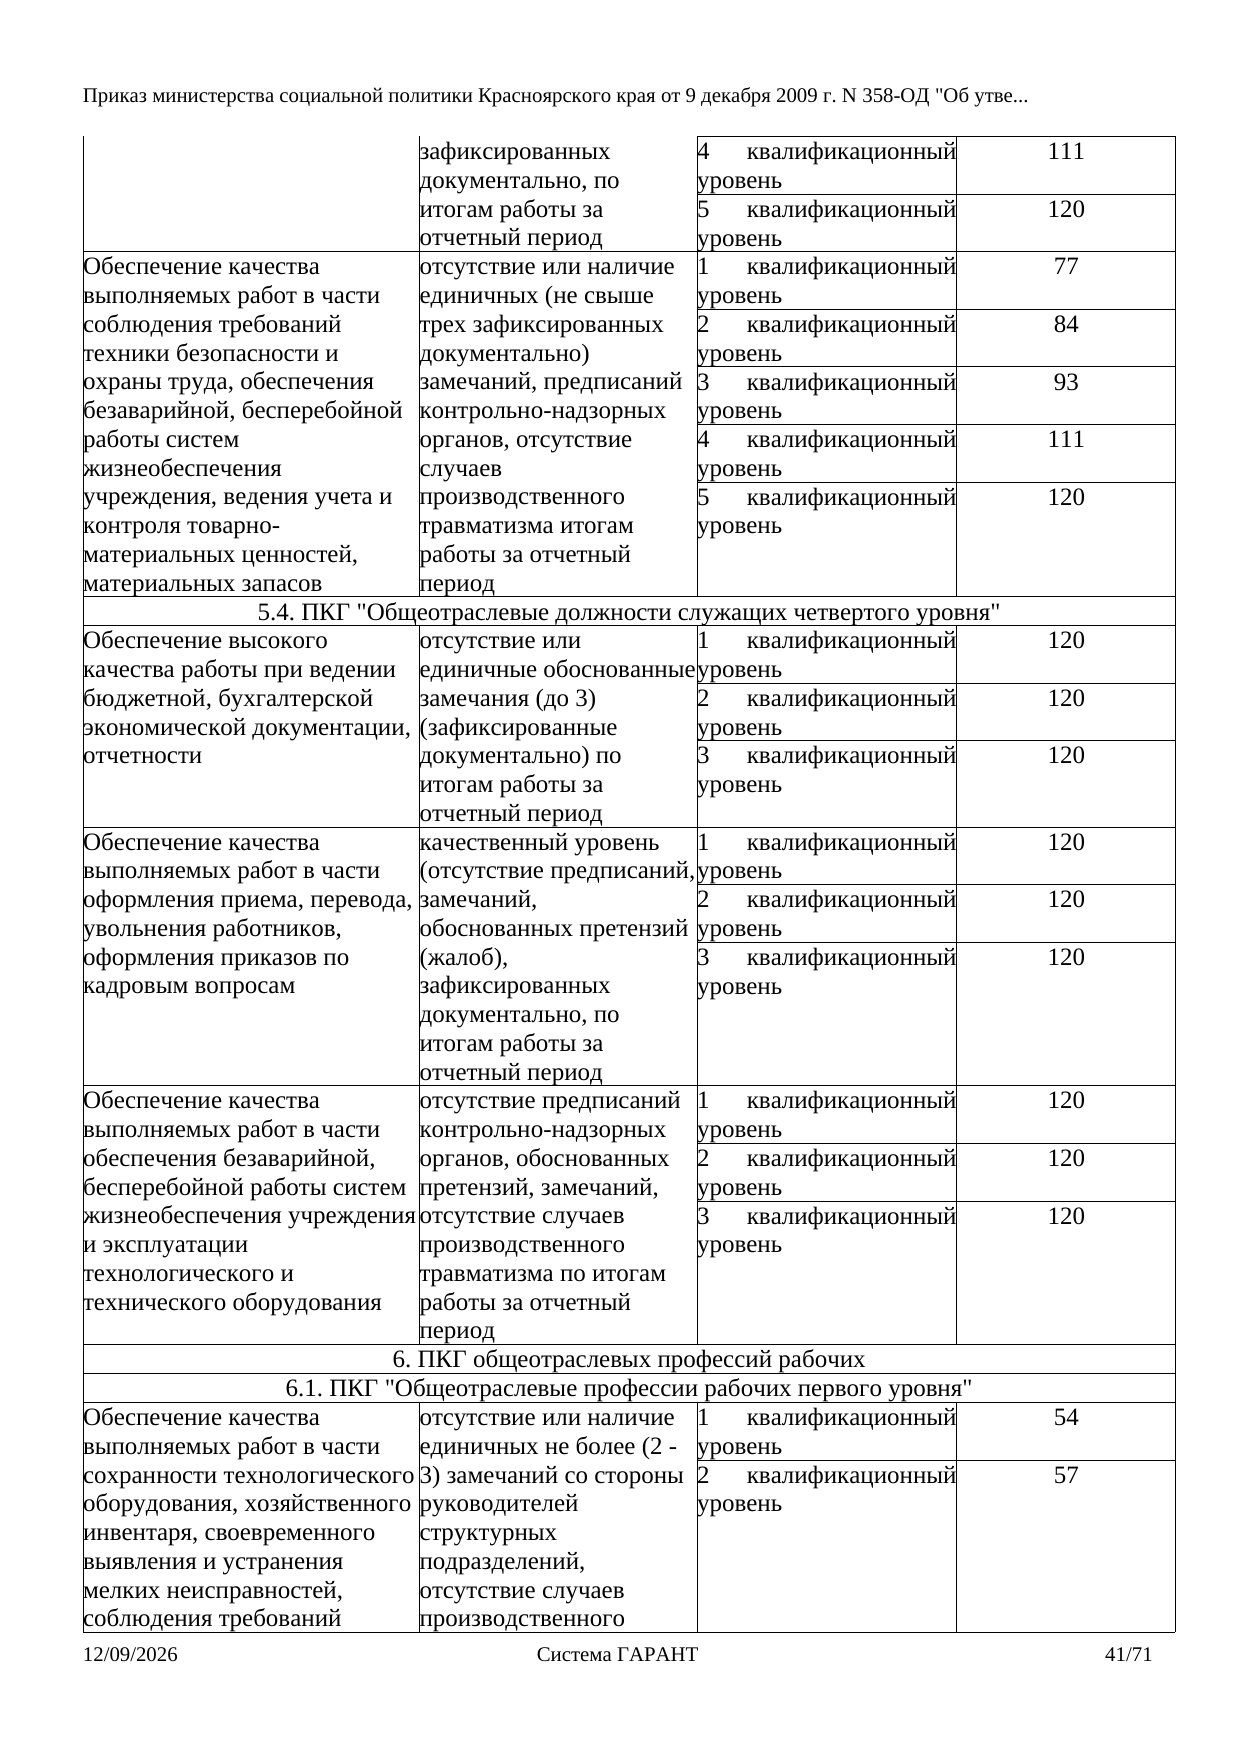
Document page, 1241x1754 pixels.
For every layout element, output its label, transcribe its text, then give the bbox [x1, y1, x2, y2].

table_cell 120 [957, 885, 1175, 942]
table_cell 2 квалификационный уровень [698, 684, 956, 740]
table_cell 3 квалификационный уровень [698, 367, 956, 424]
table_cell 4 квалификационный уровень [698, 425, 956, 482]
table_cell 1 квалификационный уровень [698, 626, 956, 683]
table_cell 2 квалификационный уровень [698, 310, 956, 366]
table_cell 111 [957, 137, 1175, 194]
table_cell [84, 136, 419, 251]
table_cell 120 [957, 828, 1175, 884]
table_cell 1 квалификационный уровень [698, 252, 956, 309]
table_cell отсутствие или единичные обоснованные замечания (до 3) (зафиксированные документально) по итогам работы за отчетный период [420, 626, 697, 827]
table_cell 111 [957, 425, 1175, 482]
table_cell 120 [957, 1202, 1175, 1344]
table_cell Обеспечение качества выполняемых работ в части оформления приема, перевода, увольнения работников, оформления приказов по кадровым вопросам [84, 828, 419, 1085]
table_cell 120 [957, 684, 1175, 740]
table_cell зафиксированных документально, по итогам работы за отчетный период [420, 136, 697, 251]
table_cell 1 квалификационный уровень [698, 1086, 956, 1143]
table_cell отсутствие или наличие единичных не более (2 - 3) замечаний со стороны руководителей структурных подразделений, отсутствие случаев производственного [420, 1403, 697, 1632]
table_cell 6.1. ПКГ "Общеотраслевые профессии рабочих первого уровня" [84, 1374, 1175, 1402]
table_cell 1 квалификационный уровень [698, 1403, 956, 1460]
table_cell 3 квалификационный уровень [698, 943, 956, 1085]
table_cell 4 квалификационный уровень [698, 137, 956, 194]
table_cell 120 [957, 741, 1175, 827]
table_cell 84 [957, 310, 1175, 366]
table_cell 120 [957, 195, 1175, 251]
table_cell 120 [957, 1086, 1175, 1143]
table_cell Обеспечение качества выполняемых работ в части обеспечения безаварийной, бесперебойной работы систем жизнеобеспечения учреждения и эксплуатации технологического и технического оборудования [84, 1086, 419, 1344]
table_cell Обеспечение качества выполняемых работ в части сохранности технологического оборудования, хозяйственного инвентаря, своевременного выявления и устранения мелких неисправностей, соблюдения требований [84, 1403, 419, 1632]
table_cell Обеспечение качества выполняемых работ в части соблюдения требований техники безопасности и охраны труда, обеспечения безаварийной, бесперебойной работы систем жизнеобеспечения учреждения, ведения учета и контроля товарно-материальных ценностей, материальных запасов [84, 252, 419, 596]
table_cell 1 квалификационный уровень [698, 828, 956, 884]
table_cell 5.4. ПКГ "Общеотраслевые должности служащих четвертого уровня" [84, 597, 1175, 625]
table_cell 2 квалификационный уровень [698, 1461, 956, 1632]
table_cell 5 квалификационный уровень [698, 483, 956, 596]
table_cell 2 квалификационный уровень [698, 1144, 956, 1201]
table_cell 120 [957, 1144, 1175, 1201]
table_cell 3 квалификационный уровень [698, 741, 956, 827]
table_cell 3 квалификационный уровень [698, 1202, 956, 1344]
table_cell 6. ПКГ общеотраслевых профессий рабочих [84, 1345, 1175, 1373]
table_cell 120 [957, 626, 1175, 683]
table_cell 120 [957, 483, 1175, 596]
table_cell Обеспечение высокого качества работы при ведении бюджетной, бухгалтерской экономической документации, отчетности [84, 626, 419, 827]
table_cell отсутствие или наличие единичных (не свыше трех зафиксированных документально) замечаний, предписаний контрольно-надзорных органов, отсутствие случаев производственного травматизма итогам работы за отчетный период [420, 252, 697, 596]
table_cell 54 [957, 1403, 1175, 1460]
table_cell отсутствие предписаний контрольно-надзорных органов, обоснованных претензий, замечаний, отсутствие случаев производственного травматизма по итогам работы за отчетный период [420, 1086, 697, 1344]
table_cell 93 [957, 367, 1175, 424]
table_cell качественный уровень (отсутствие предписаний, замечаний, обоснованных претензий (жалоб), зафиксированных документально, по итогам работы за отчетный период [420, 828, 697, 1085]
table_cell 57 [957, 1461, 1175, 1632]
table_cell 5 квалификационный уровень [698, 195, 956, 251]
table_cell 77 [957, 252, 1175, 309]
table_cell 120 [957, 943, 1175, 1085]
table_cell 2 квалификационный уровень [698, 885, 956, 942]
